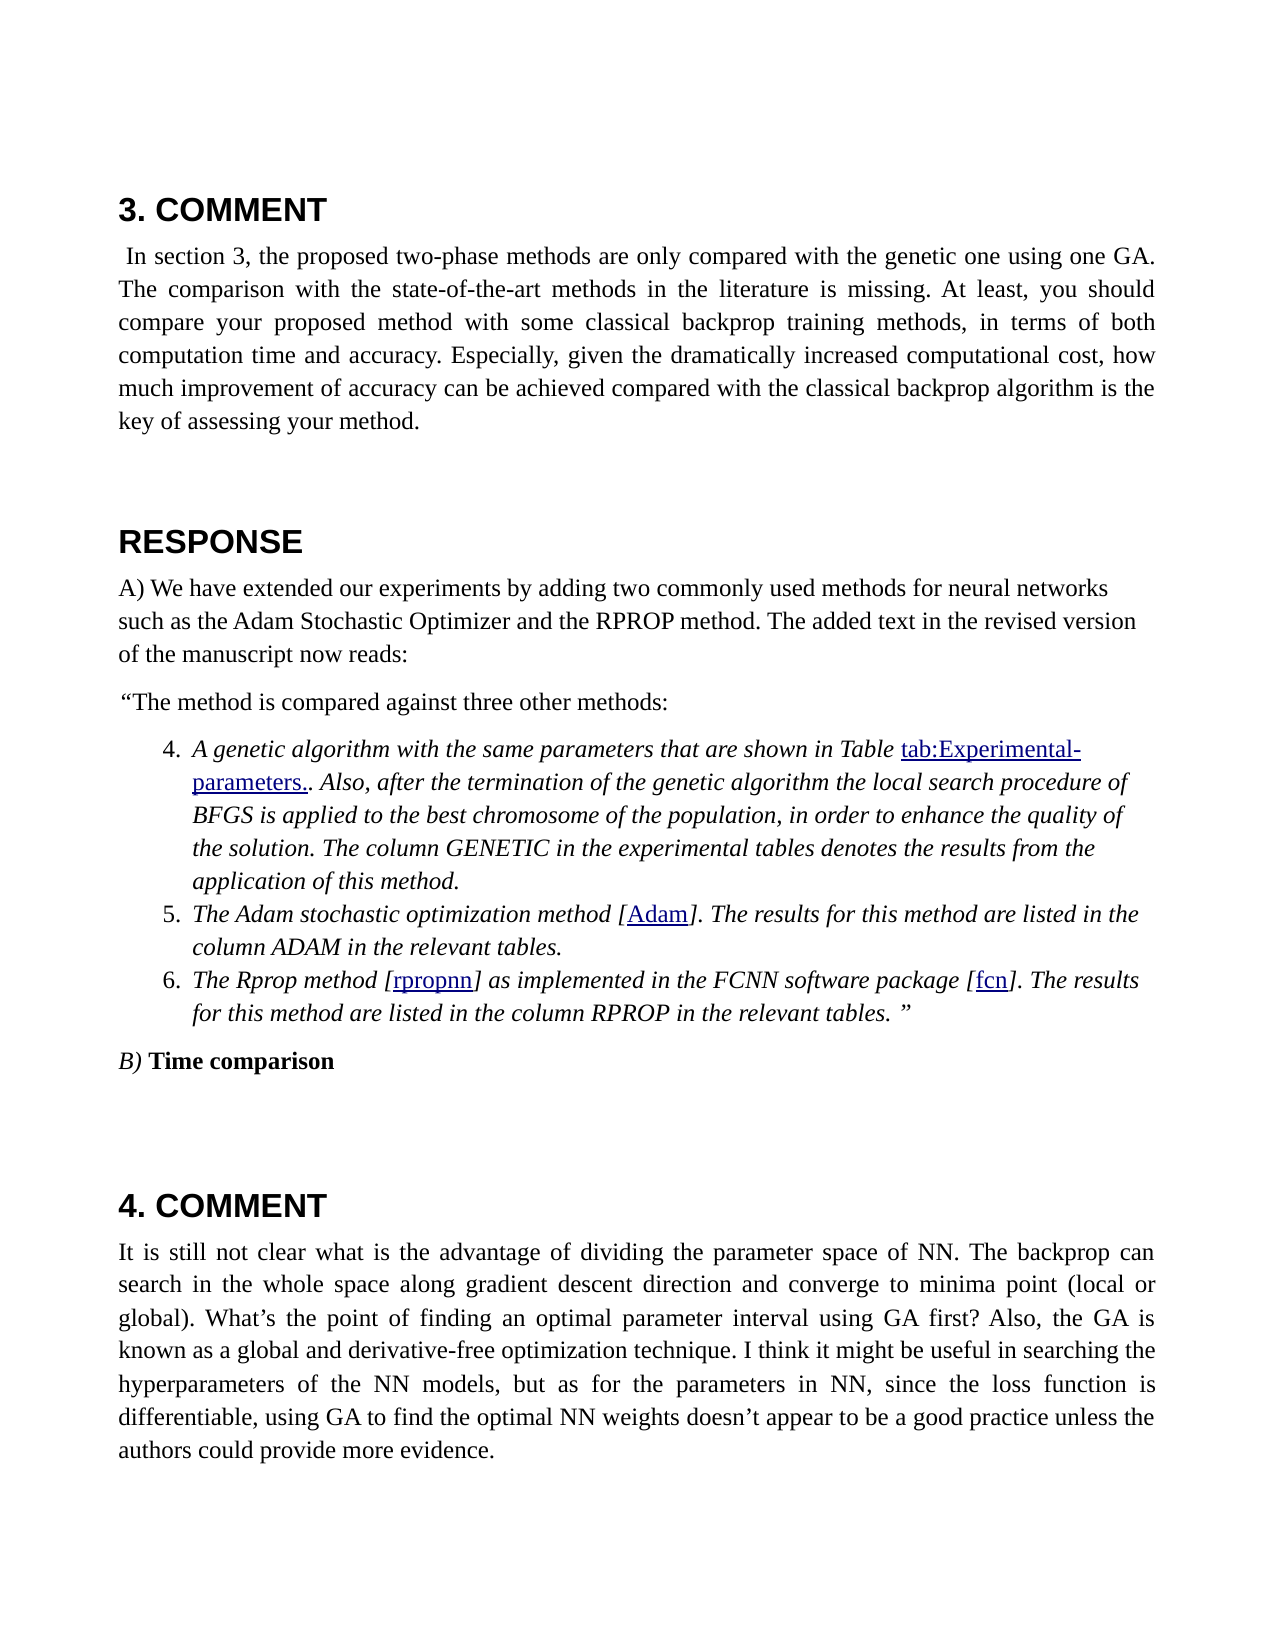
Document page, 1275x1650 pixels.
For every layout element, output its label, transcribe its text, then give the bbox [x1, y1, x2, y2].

list A genetic algorithm with the same parameters that are shown in Table tab:Experimental-parameters.. Also, after the termination of the genetic algorithm the local search procedure of BFGS is applied to the best chromosome of the population, in order to enhance the quality of the solution. The column GENETIC in the experimental tables denotes the results from the application of this method. [162, 734, 1157, 895]
text A) We have extended our experiments by adding two commonly used methods for neural networks such as the Adam Stochastic Optimizer and the RPROP method. The added text in the revised version of the manuscript now reads: [118, 573, 1157, 668]
text B) Time comparison [118, 1046, 1157, 1075]
text It is still not clear what is the advantage of dividing the parameter space of NN. The backprop can search in the whole space along gradient descent direction and converge to minima point (local or global). What’s the point of finding an optimal parameter interval using GA first? Also, the GA is known as a global and derivative-free optimization technique. I think it might be useful in searching the hyperparameters of the NN models, but as for the parameters in NN, since the loss function is differentiable, using GA to find the optimal NN weights doesn’t appear to be a good practice unless the authors could provide more evidence. [118, 1237, 1157, 1463]
text “The method is compared against three other methods: [118, 687, 1157, 715]
subtitle RESPONSE [118, 522, 1157, 560]
subtitle 3. COMMENT [118, 190, 1157, 228]
list The Adam stochastic optimization method [Adam]. The results for this method are listed in the column ADAM in the relevant tables. [162, 899, 1157, 961]
subtitle 4. COMMENT [118, 1186, 1157, 1224]
text In section 3, the proposed two-phase methods are only compared with the genetic one using one GA. The comparison with the state-of-the-art methods in the literature is missing. At least, you should compare your proposed method with some classical backprop training methods, in terms of both computation time and accuracy. Especially, given the dramatically increased computational cost, how much improvement of accuracy can be achieved compared with the classical backprop algorithm is the key of assessing your method. [118, 241, 1157, 435]
list The Rprop method [rpropnn] as implemented in the FCNN software package [fcn]. The results for this method are listed in the column RPROP in the relevant tables. ” [162, 965, 1157, 1027]
